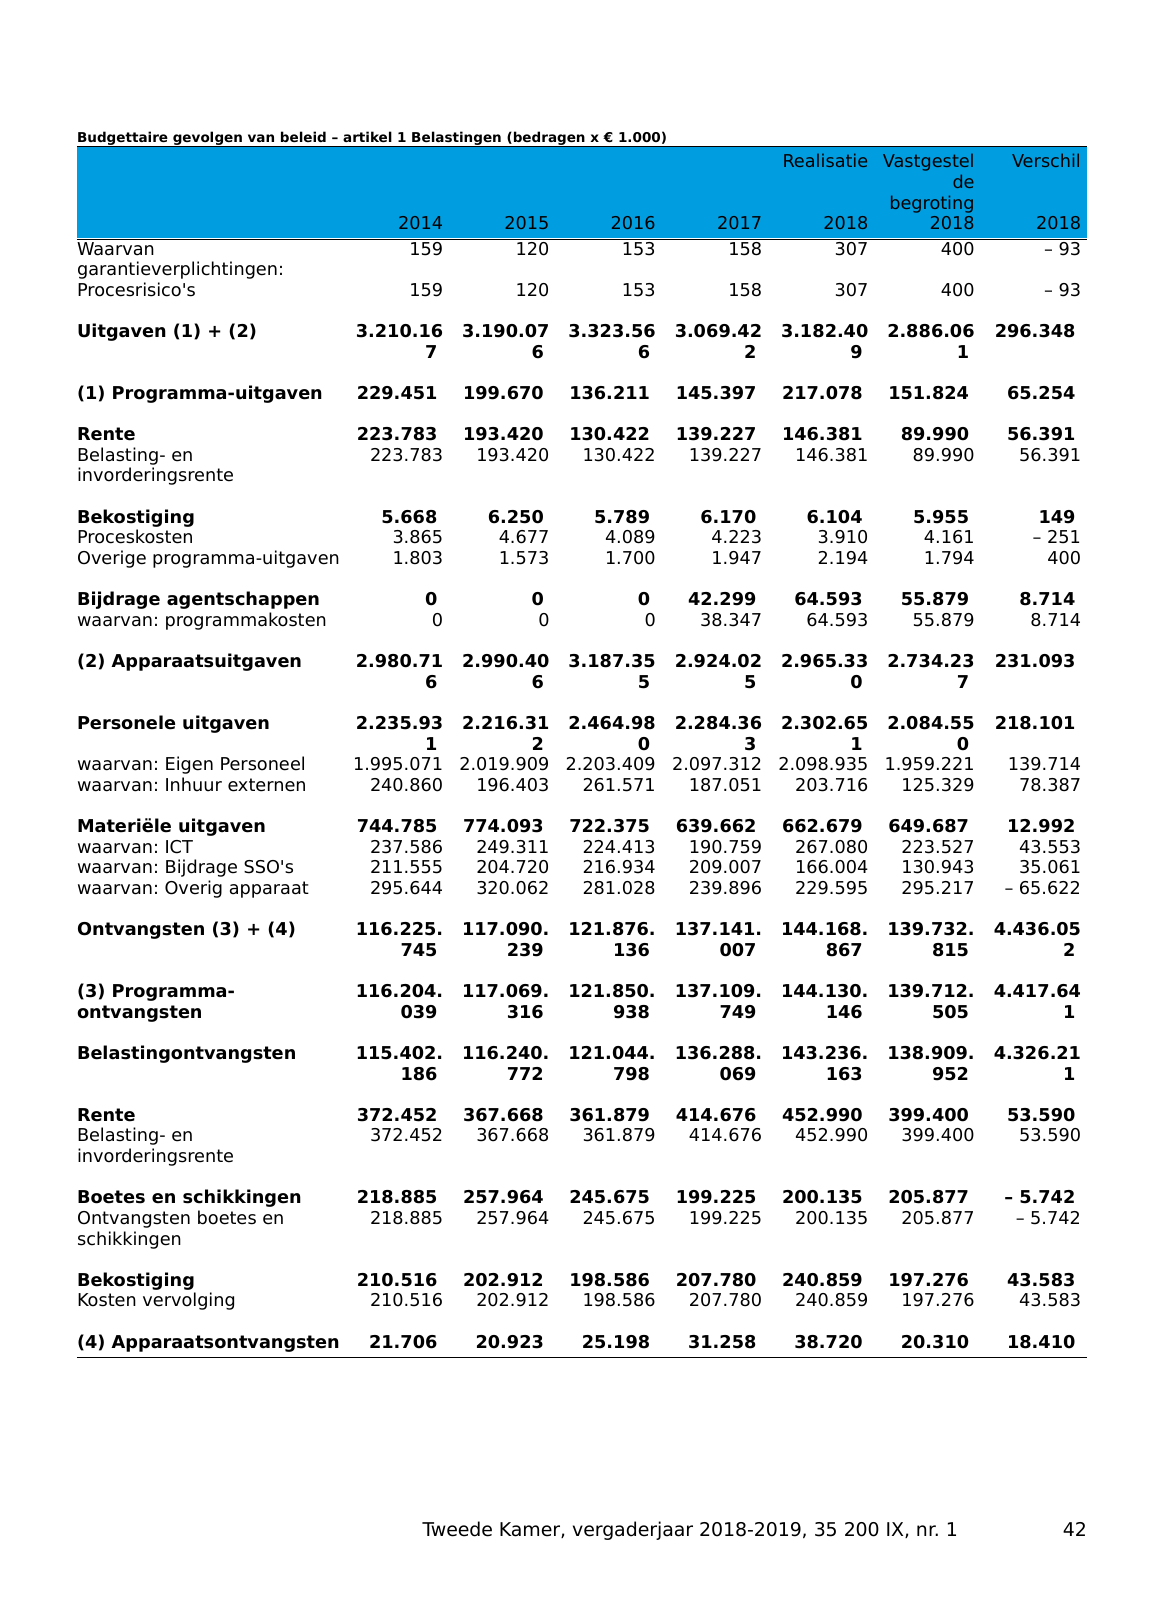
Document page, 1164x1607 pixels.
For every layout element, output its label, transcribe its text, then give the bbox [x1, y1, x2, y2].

table_cell (2) Apparaatsuitgaven [77, 651, 342, 692]
table_cell 115.402.186 [343, 1043, 449, 1084]
table_cell 56.391 [980, 424, 1087, 445]
table_cell [343, 300, 449, 321]
table_cell 452.990 [768, 1125, 874, 1167]
table_cell [77, 1249, 342, 1270]
table_cell 229.451 [343, 383, 449, 403]
table_cell [874, 300, 980, 321]
table_cell [449, 404, 555, 424]
table_cell 210.516 [343, 1270, 449, 1290]
table_cell [661, 404, 768, 424]
table_cell 722.375 [555, 816, 661, 837]
table_cell [449, 1249, 555, 1270]
table_cell 198.586 [555, 1270, 661, 1290]
table_cell 367.668 [449, 1105, 555, 1125]
table_cell 200.135 [768, 1187, 874, 1208]
table_cell Belastingontvangsten [77, 1043, 342, 1084]
table_cell 400 [874, 280, 980, 300]
table_cell Bijdrage agentschappen [77, 589, 342, 610]
table_cell 53.590 [980, 1125, 1087, 1167]
table_cell [555, 1022, 661, 1043]
table_cell – 5.742 [980, 1187, 1087, 1208]
table_cell [555, 1249, 661, 1270]
table_cell 120 [449, 280, 555, 300]
table_cell [449, 1084, 555, 1105]
table_cell [77, 486, 342, 507]
table_cell 257.964 [449, 1187, 555, 1208]
table_cell [555, 960, 661, 981]
table_cell [874, 1249, 980, 1270]
table_cell 218.885 [343, 1187, 449, 1208]
table_cell 295.644 [343, 878, 449, 898]
table_cell 0 [449, 610, 555, 630]
table_cell 3.069.422 [661, 321, 768, 362]
table_cell [449, 1022, 555, 1043]
table_cell 296.348 [980, 321, 1087, 362]
table_cell 3.182.409 [768, 321, 874, 362]
table_cell 295.217 [874, 878, 980, 898]
table_cell [343, 960, 449, 981]
table_cell [768, 404, 874, 424]
table_cell (3) Programma-ontvangsten [77, 981, 342, 1022]
table_cell 12.992 [980, 816, 1087, 837]
table_cell [661, 630, 768, 651]
table_cell 0 [449, 589, 555, 610]
table_cell 281.028 [555, 878, 661, 898]
table_cell [980, 960, 1087, 981]
table_cell 205.877 [874, 1187, 980, 1208]
table_cell 249.311 [449, 837, 555, 857]
table_cell [555, 1167, 661, 1187]
table_cell 149 [980, 507, 1087, 527]
table_cell 372.452 [343, 1105, 449, 1125]
table_cell 2.990.406 [449, 651, 555, 692]
table_cell 64.593 [768, 610, 874, 630]
table_cell 204.720 [449, 857, 555, 878]
table_cell 2018 [768, 213, 874, 238]
table_cell 89.990 [874, 424, 980, 445]
table_cell [980, 899, 1087, 919]
table_cell [980, 1022, 1087, 1043]
table_cell 6.170 [661, 507, 768, 527]
table_cell 146.381 [768, 445, 874, 486]
table_cell [874, 569, 980, 589]
table_cell [661, 1249, 768, 1270]
table_cell waarvan: programmakosten [77, 610, 342, 630]
table_cell 8.714 [980, 610, 1087, 630]
table_cell 639.662 [661, 816, 768, 837]
table_cell [77, 1167, 342, 1187]
table_cell [77, 899, 342, 919]
table_cell 2.216.312 [449, 713, 555, 754]
table_cell [555, 1084, 661, 1105]
table_cell [980, 1084, 1087, 1105]
table_cell 1.573 [449, 548, 555, 568]
table_cell 2.284.363 [661, 713, 768, 754]
table_cell 199.670 [449, 383, 555, 403]
table_cell 64.593 [768, 589, 874, 610]
table_cell [77, 362, 342, 383]
table_cell 4.161 [874, 527, 980, 548]
table_cell [449, 795, 555, 816]
table_cell 117.090.239 [449, 919, 555, 960]
table_cell [77, 630, 342, 651]
table_cell [449, 899, 555, 919]
table_cell [874, 404, 980, 424]
table_cell 307 [768, 280, 874, 300]
table_cell [449, 1167, 555, 1187]
table_cell [874, 486, 980, 507]
table_cell 218.101 [980, 713, 1087, 754]
table_cell [343, 630, 449, 651]
table_cell Overige programma-uitgaven [77, 548, 342, 568]
table_cell [555, 300, 661, 321]
table_cell Materiële uitgaven [77, 816, 342, 837]
table_cell [980, 692, 1087, 713]
table_cell [449, 692, 555, 713]
table_cell 153 [555, 280, 661, 300]
table_cell 121.044.798 [555, 1043, 661, 1084]
table_cell Waarvan garantieverplichtingen: [77, 240, 342, 280]
table_cell [661, 1084, 768, 1105]
table_cell [343, 1022, 449, 1043]
table_cell 240.860 [343, 775, 449, 795]
table_cell [343, 404, 449, 424]
table_cell 399.400 [874, 1125, 980, 1167]
table_cell 196.403 [449, 775, 555, 795]
table_cell 2.886.061 [874, 321, 980, 362]
table_cell 0 [343, 610, 449, 630]
table_cell 662.679 [768, 816, 874, 837]
table_cell [874, 1084, 980, 1105]
table_cell waarvan: Inhuur externen [77, 775, 342, 795]
table_cell 5.789 [555, 507, 661, 527]
table_cell 5.955 [874, 507, 980, 527]
table_cell [980, 630, 1087, 651]
table_cell 136.288.069 [661, 1043, 768, 1084]
table_cell 116.240.772 [449, 1043, 555, 1084]
table_cell [980, 1167, 1087, 1187]
table_header Budgettaire gevolgen van beleid – artikel 1 Belastingen (bedragen x € 1.000) [77, 130, 1087, 146]
table_cell 207.780 [661, 1290, 768, 1311]
table_cell 2.980.716 [343, 651, 449, 692]
table_cell [343, 1167, 449, 1187]
table_cell [343, 362, 449, 383]
table_cell [768, 899, 874, 919]
table_cell 744.785 [343, 816, 449, 837]
table_cell [768, 300, 874, 321]
table_cell 1.700 [555, 548, 661, 568]
table_cell 203.716 [768, 775, 874, 795]
table_cell [343, 1249, 449, 1270]
table_cell 240.859 [768, 1290, 874, 1311]
table_cell 199.225 [661, 1187, 768, 1208]
table_cell 1.995.071 [343, 754, 449, 775]
table_cell 120 [449, 240, 555, 280]
table_cell 18.410 [980, 1332, 1087, 1357]
table_cell 56.391 [980, 445, 1087, 486]
table_cell waarvan: Eigen Personeel [77, 754, 342, 775]
table_cell Ontvangsten (3) + (4) [77, 919, 342, 960]
table_cell 197.276 [874, 1270, 980, 1290]
table_cell [449, 960, 555, 981]
table_cell [555, 362, 661, 383]
table_cell 144.168.867 [768, 919, 874, 960]
table_cell 5.668 [343, 507, 449, 527]
table_cell Personele uitgaven [77, 713, 342, 754]
table_cell 199.225 [661, 1208, 768, 1249]
table_cell 20.310 [874, 1332, 980, 1357]
table_cell 187.051 [661, 775, 768, 795]
table_cell [768, 630, 874, 651]
table_cell 42.299 [661, 589, 768, 610]
table_cell 267.080 [768, 837, 874, 857]
table_cell [77, 1022, 342, 1043]
table_cell [77, 692, 342, 713]
table_cell 307 [768, 240, 874, 280]
table_cell Uitgaven (1) + (2) [77, 321, 342, 362]
table_cell 43.583 [980, 1290, 1087, 1311]
table_cell 1.959.221 [874, 754, 980, 775]
table_cell [980, 795, 1087, 816]
table_cell [555, 692, 661, 713]
table_cell 145.397 [661, 383, 768, 403]
table_cell [555, 404, 661, 424]
table_cell 207.780 [661, 1270, 768, 1290]
table_cell [768, 1311, 874, 1332]
table_cell 1.803 [343, 548, 449, 568]
table_cell [77, 404, 342, 424]
table_cell waarvan: Bijdrage SSO's [77, 857, 342, 878]
table_cell [343, 692, 449, 713]
table_cell 245.675 [555, 1208, 661, 1249]
table_cell [768, 486, 874, 507]
table_cell 320.062 [449, 878, 555, 898]
table_cell [874, 1167, 980, 1187]
table_cell 143.236.163 [768, 1043, 874, 1084]
table_cell [980, 404, 1087, 424]
table_cell [661, 899, 768, 919]
table_cell [980, 1249, 1087, 1270]
table_cell 65.254 [980, 383, 1087, 403]
table_cell [555, 569, 661, 589]
table_cell [77, 960, 342, 981]
table_cell 38.720 [768, 1332, 874, 1357]
table_cell 193.420 [449, 445, 555, 486]
table_cell 121.850.938 [555, 981, 661, 1022]
table_cell [980, 486, 1087, 507]
table_cell 2.084.550 [874, 713, 980, 754]
table_cell 3.187.355 [555, 651, 661, 692]
table_cell 414.676 [661, 1105, 768, 1125]
table_cell 3.210.167 [343, 321, 449, 362]
table_cell 257.964 [449, 1208, 555, 1249]
table_cell 159 [343, 280, 449, 300]
table_cell [77, 1084, 342, 1105]
table_cell [768, 1084, 874, 1105]
table_cell 229.595 [768, 878, 874, 898]
table_cell [449, 630, 555, 651]
table_cell 130.943 [874, 857, 980, 878]
table_cell 121.876.136 [555, 919, 661, 960]
table_cell 2.734.237 [874, 651, 980, 692]
table_cell [874, 899, 980, 919]
table_cell 649.687 [874, 816, 980, 837]
table_cell [980, 1311, 1087, 1332]
table_cell 210.516 [343, 1290, 449, 1311]
table_cell 2.235.931 [343, 713, 449, 754]
table_cell 237.586 [343, 837, 449, 857]
table_cell Vastgestelde begroting [874, 147, 980, 213]
table_cell waarvan: Overig apparaat [77, 878, 342, 898]
table_cell [661, 692, 768, 713]
table_cell [77, 213, 342, 238]
table_cell [768, 795, 874, 816]
table_cell 130.422 [555, 445, 661, 486]
table_cell 0 [343, 589, 449, 610]
table_cell [980, 300, 1087, 321]
table_cell Belasting- en invorderingsrente [77, 1125, 342, 1167]
table_cell (1) Programma-uitgaven [77, 383, 342, 403]
table_cell [980, 569, 1087, 589]
table_cell 4.677 [449, 527, 555, 548]
table_cell [980, 362, 1087, 383]
table_cell [555, 1311, 661, 1332]
table_cell [874, 795, 980, 816]
table_cell 146.381 [768, 424, 874, 445]
table_cell 116.204.039 [343, 981, 449, 1022]
table_cell 361.879 [555, 1125, 661, 1167]
table_cell 138.909.952 [874, 1043, 980, 1084]
table_cell 139.227 [661, 445, 768, 486]
table_cell 20.923 [449, 1332, 555, 1357]
table_cell 78.387 [980, 775, 1087, 795]
table_cell 2018 [980, 213, 1087, 238]
table_cell 0 [555, 610, 661, 630]
table_cell 2018 [874, 213, 980, 238]
table_cell 261.571 [555, 775, 661, 795]
table_cell 414.676 [661, 1125, 768, 1167]
table_cell 3.323.566 [555, 321, 661, 362]
table_cell [343, 569, 449, 589]
table_cell 193.420 [449, 424, 555, 445]
table_cell 144.130.146 [768, 981, 874, 1022]
table_cell [555, 630, 661, 651]
table_cell 137.141.007 [661, 919, 768, 960]
table_cell 151.824 [874, 383, 980, 403]
table_cell [343, 486, 449, 507]
table_cell 38.347 [661, 610, 768, 630]
table_cell 224.413 [555, 837, 661, 857]
table_cell 136.211 [555, 383, 661, 403]
table_cell 159 [343, 240, 449, 280]
table_cell 139.714 [980, 754, 1087, 775]
table_cell 217.078 [768, 383, 874, 403]
table_cell 3.190.076 [449, 321, 555, 362]
table_cell 6.250 [449, 507, 555, 527]
table_cell 202.912 [449, 1270, 555, 1290]
table_cell 2.194 [768, 548, 874, 568]
table_cell [77, 795, 342, 816]
table_cell 399.400 [874, 1105, 980, 1125]
table_cell 116.225.745 [343, 919, 449, 960]
table_cell [874, 692, 980, 713]
table_cell [661, 569, 768, 589]
table_cell [77, 569, 342, 589]
table_cell [77, 147, 342, 213]
table_cell 223.527 [874, 837, 980, 857]
table_cell Bekostiging [77, 1270, 342, 1290]
table_cell (4) Apparaatsontvangsten [77, 1332, 342, 1357]
table_cell [555, 486, 661, 507]
table_cell 223.783 [343, 424, 449, 445]
table_cell 137.109.749 [661, 981, 768, 1022]
table_cell 0 [555, 589, 661, 610]
table_cell 25.198 [555, 1332, 661, 1357]
table_cell [874, 362, 980, 383]
table_cell 43.553 [980, 837, 1087, 857]
table_cell 1.947 [661, 548, 768, 568]
table_cell 21.706 [343, 1332, 449, 1357]
table_cell 367.668 [449, 1125, 555, 1167]
table_cell 231.093 [980, 651, 1087, 692]
table_cell [768, 1022, 874, 1043]
table_cell 55.879 [874, 610, 980, 630]
table_cell 2.464.980 [555, 713, 661, 754]
table_cell 139.227 [661, 424, 768, 445]
table_cell [555, 899, 661, 919]
table_cell 2017 [661, 213, 768, 238]
table_cell 130.422 [555, 424, 661, 445]
table_cell 200.135 [768, 1208, 874, 1249]
table_cell 211.555 [343, 857, 449, 878]
table_cell [874, 630, 980, 651]
table_cell 774.093 [449, 816, 555, 837]
table_cell [768, 960, 874, 981]
table_cell [768, 1249, 874, 1270]
table_cell 89.990 [874, 445, 980, 486]
table_cell [661, 300, 768, 321]
table_cell Belasting- en invorderingsrente [77, 445, 342, 486]
table_cell [661, 1167, 768, 1187]
table_cell 55.879 [874, 589, 980, 610]
table_cell Verschil [980, 147, 1087, 213]
table_cell 198.586 [555, 1290, 661, 1311]
table_cell 31.258 [661, 1332, 768, 1357]
table_cell [661, 795, 768, 816]
table_cell – 93 [980, 280, 1087, 300]
table_cell [449, 1311, 555, 1332]
table_cell 43.583 [980, 1270, 1087, 1290]
table_cell – 5.742 [980, 1208, 1087, 1249]
table_cell [661, 362, 768, 383]
table_cell Proceskosten [77, 527, 342, 548]
table_cell 240.859 [768, 1270, 874, 1290]
table_cell 361.879 [555, 1105, 661, 1125]
table_cell 6.104 [768, 507, 874, 527]
table_cell Procesrisico's [77, 280, 342, 300]
table_cell 4.223 [661, 527, 768, 548]
table_cell 125.329 [874, 775, 980, 795]
table_cell 4.326.211 [980, 1043, 1087, 1084]
table_cell – 251 [980, 527, 1087, 548]
table_cell [768, 1167, 874, 1187]
table_cell [555, 795, 661, 816]
table_cell 139.712.505 [874, 981, 980, 1022]
table_cell 117.069.316 [449, 981, 555, 1022]
table_cell 2.203.409 [555, 754, 661, 775]
table_cell 158 [661, 240, 768, 280]
table_cell 53.590 [980, 1105, 1087, 1125]
table_cell 209.007 [661, 857, 768, 878]
table_cell [449, 300, 555, 321]
table_cell [661, 1311, 768, 1332]
table_cell 218.885 [343, 1208, 449, 1249]
table_cell Realisatie [343, 147, 874, 213]
table_cell [77, 300, 342, 321]
table_cell [343, 1311, 449, 1332]
table_cell 2015 [449, 213, 555, 238]
table_cell 372.452 [343, 1125, 449, 1167]
table_cell 190.759 [661, 837, 768, 857]
table_cell 35.061 [980, 857, 1087, 878]
table_cell 3.865 [343, 527, 449, 548]
table_cell 202.912 [449, 1290, 555, 1311]
table_cell Kosten vervolging [77, 1290, 342, 1311]
table_cell [768, 569, 874, 589]
table_cell 2.097.312 [661, 754, 768, 775]
table_cell 223.783 [343, 445, 449, 486]
table_cell 2.019.909 [449, 754, 555, 775]
table_cell 153 [555, 240, 661, 280]
table_cell 8.714 [980, 589, 1087, 610]
table_cell 205.877 [874, 1208, 980, 1249]
table_cell – 65.622 [980, 878, 1087, 898]
table_cell 452.990 [768, 1105, 874, 1125]
table_cell Rente [77, 424, 342, 445]
table_cell Boetes en schikkingen [77, 1187, 342, 1208]
table_cell [874, 1311, 980, 1332]
table_cell [874, 960, 980, 981]
table_cell [449, 486, 555, 507]
table_cell 197.276 [874, 1290, 980, 1311]
table_cell Rente [77, 1105, 342, 1125]
table_cell [77, 1311, 342, 1332]
table_cell [768, 692, 874, 713]
table_cell 2016 [555, 213, 661, 238]
table_cell 2.098.935 [768, 754, 874, 775]
table_cell [661, 486, 768, 507]
table_cell [874, 1022, 980, 1043]
table_cell [768, 362, 874, 383]
table_cell 400 [980, 548, 1087, 568]
table_cell 158 [661, 280, 768, 300]
table_cell 245.675 [555, 1187, 661, 1208]
table_cell 3.910 [768, 527, 874, 548]
table_cell [343, 899, 449, 919]
table_cell [449, 362, 555, 383]
table_cell 2.924.025 [661, 651, 768, 692]
table_cell 4.089 [555, 527, 661, 548]
table_cell [343, 1084, 449, 1105]
table_cell [449, 569, 555, 589]
table_cell 239.896 [661, 878, 768, 898]
table_cell [661, 1022, 768, 1043]
table_cell waarvan: ICT [77, 837, 342, 857]
table_cell [343, 795, 449, 816]
table_cell Ontvangsten boetes en schikkingen [77, 1208, 342, 1249]
table_cell 2.302.651 [768, 713, 874, 754]
table_cell [661, 960, 768, 981]
table_cell 2.965.330 [768, 651, 874, 692]
table_cell 400 [874, 240, 980, 280]
table_cell 216.934 [555, 857, 661, 878]
table_cell 166.004 [768, 857, 874, 878]
table_cell Bekostiging [77, 507, 342, 527]
table_cell 139.732.815 [874, 919, 980, 960]
table_cell 2014 [343, 213, 449, 238]
table_cell 4.417.641 [980, 981, 1087, 1022]
table_cell 4.436.052 [980, 919, 1087, 960]
table_cell – 93 [980, 240, 1087, 280]
table_cell 1.794 [874, 548, 980, 568]
